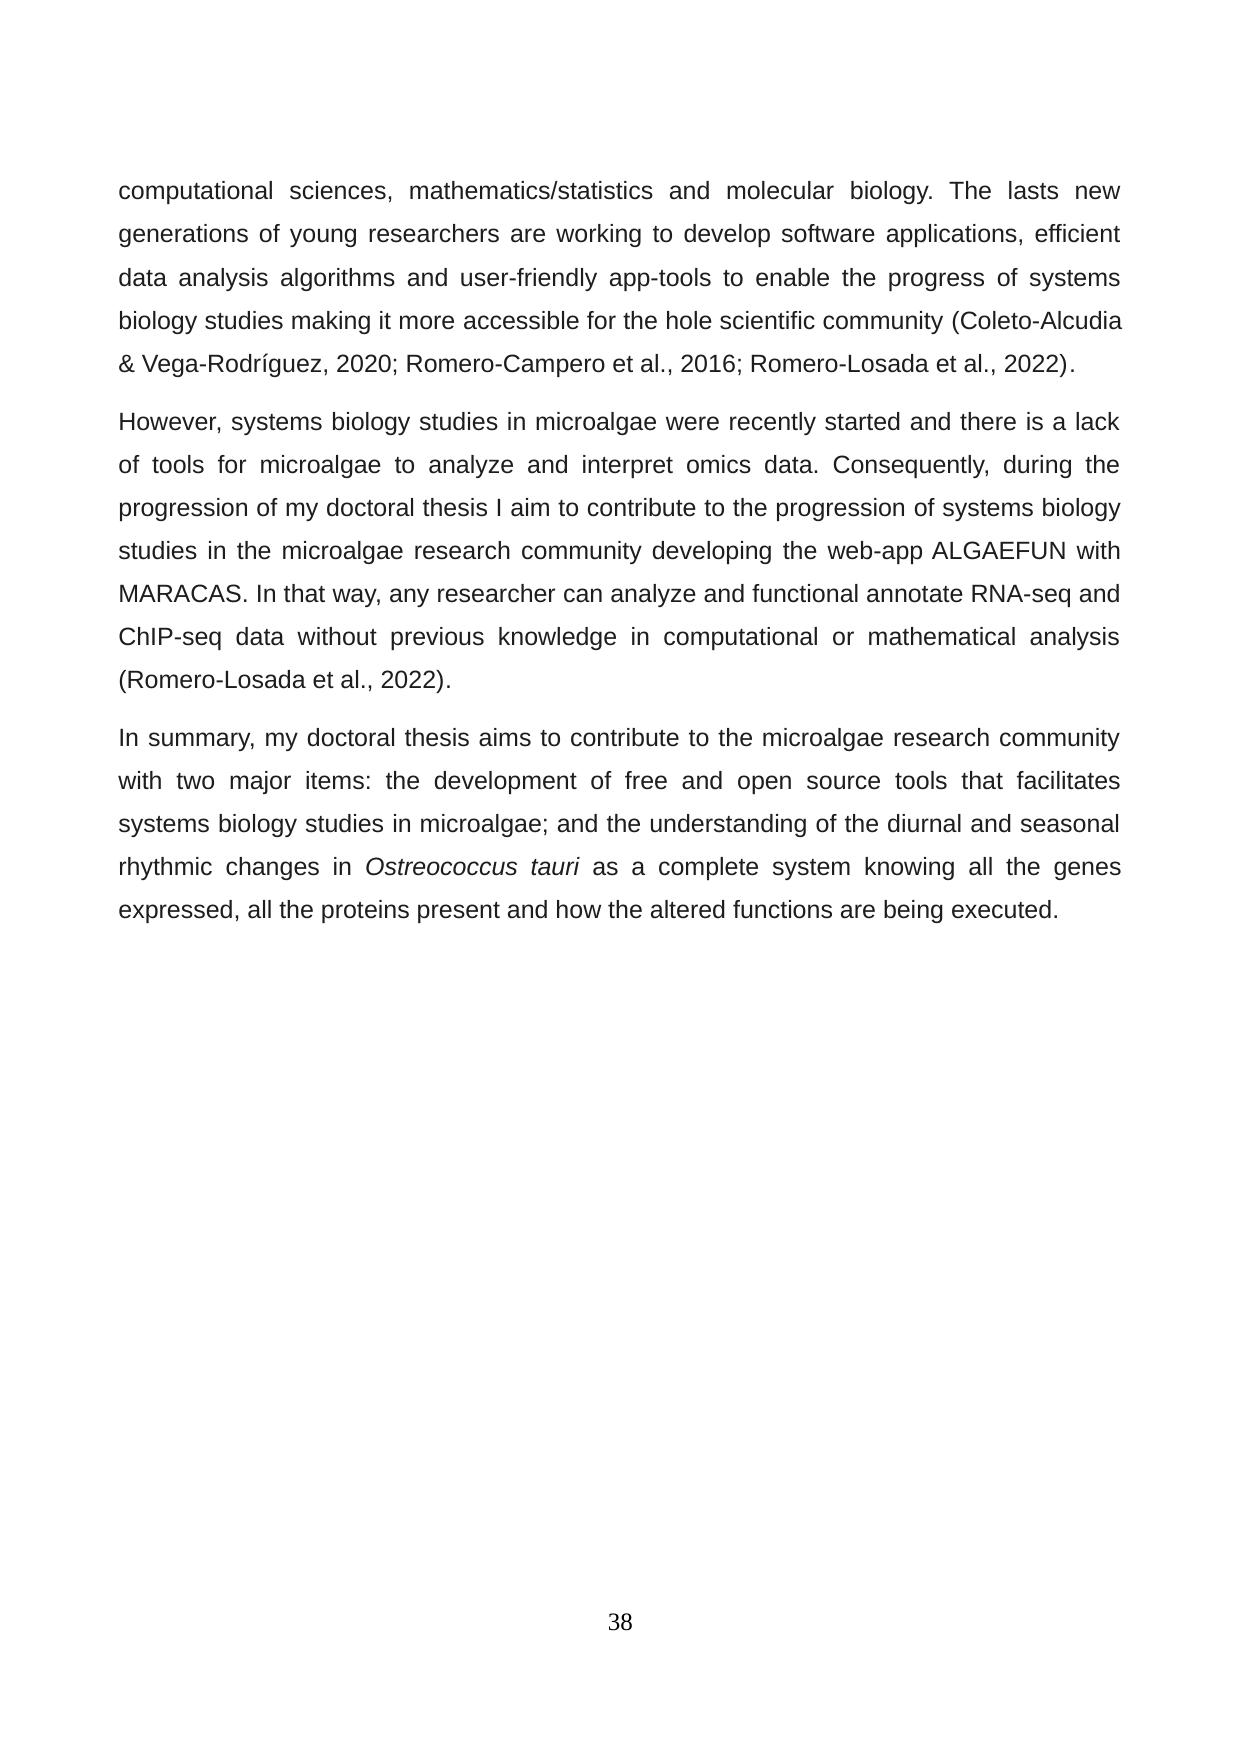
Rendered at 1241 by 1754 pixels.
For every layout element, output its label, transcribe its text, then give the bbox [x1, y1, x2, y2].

text However, systems biology studies in microalgae were recently started and there is a lack of tools for microalgae to analyze and interpret omics data. Consequently, during the progression of my doctoral thesis I aim to contribute to the progression of systems biology studies in the microalgae research community developing the web-app ALGAEFUN with MARACAS. In that way, any researcher can analyze and functional annotate RNA-seq and ChIP-seq data without previous knowledge in computational or mathematical analysis (Romero-Losada et al., 2022)⁠. [118, 407, 1122, 694]
text In summary, my doctoral thesis aims to contribute to the microalgae research community with two major items: the development of free and open source tools that facilitates systems biology studies in microalgae; and the understanding of the diurnal and seasonal rhythmic changes in Ostreococcus tauri as a complete system knowing all the genes expressed, all the proteins present and how the altered functions are being executed. [118, 723, 1122, 924]
text computational sciences, mathematics/statistics and molecular biology. The lasts new generations of young researchers are working to develop software applications, efficient data analysis algorithms and user-friendly app-tools to enable the progress of systems biology studies making it more accessible for the hole scientific community (Coleto-Alcudia & Vega-Rodríguez, 2020; Romero-Campero et al., 2016; Romero-Losada et al., 2022)⁠. [118, 176, 1122, 378]
